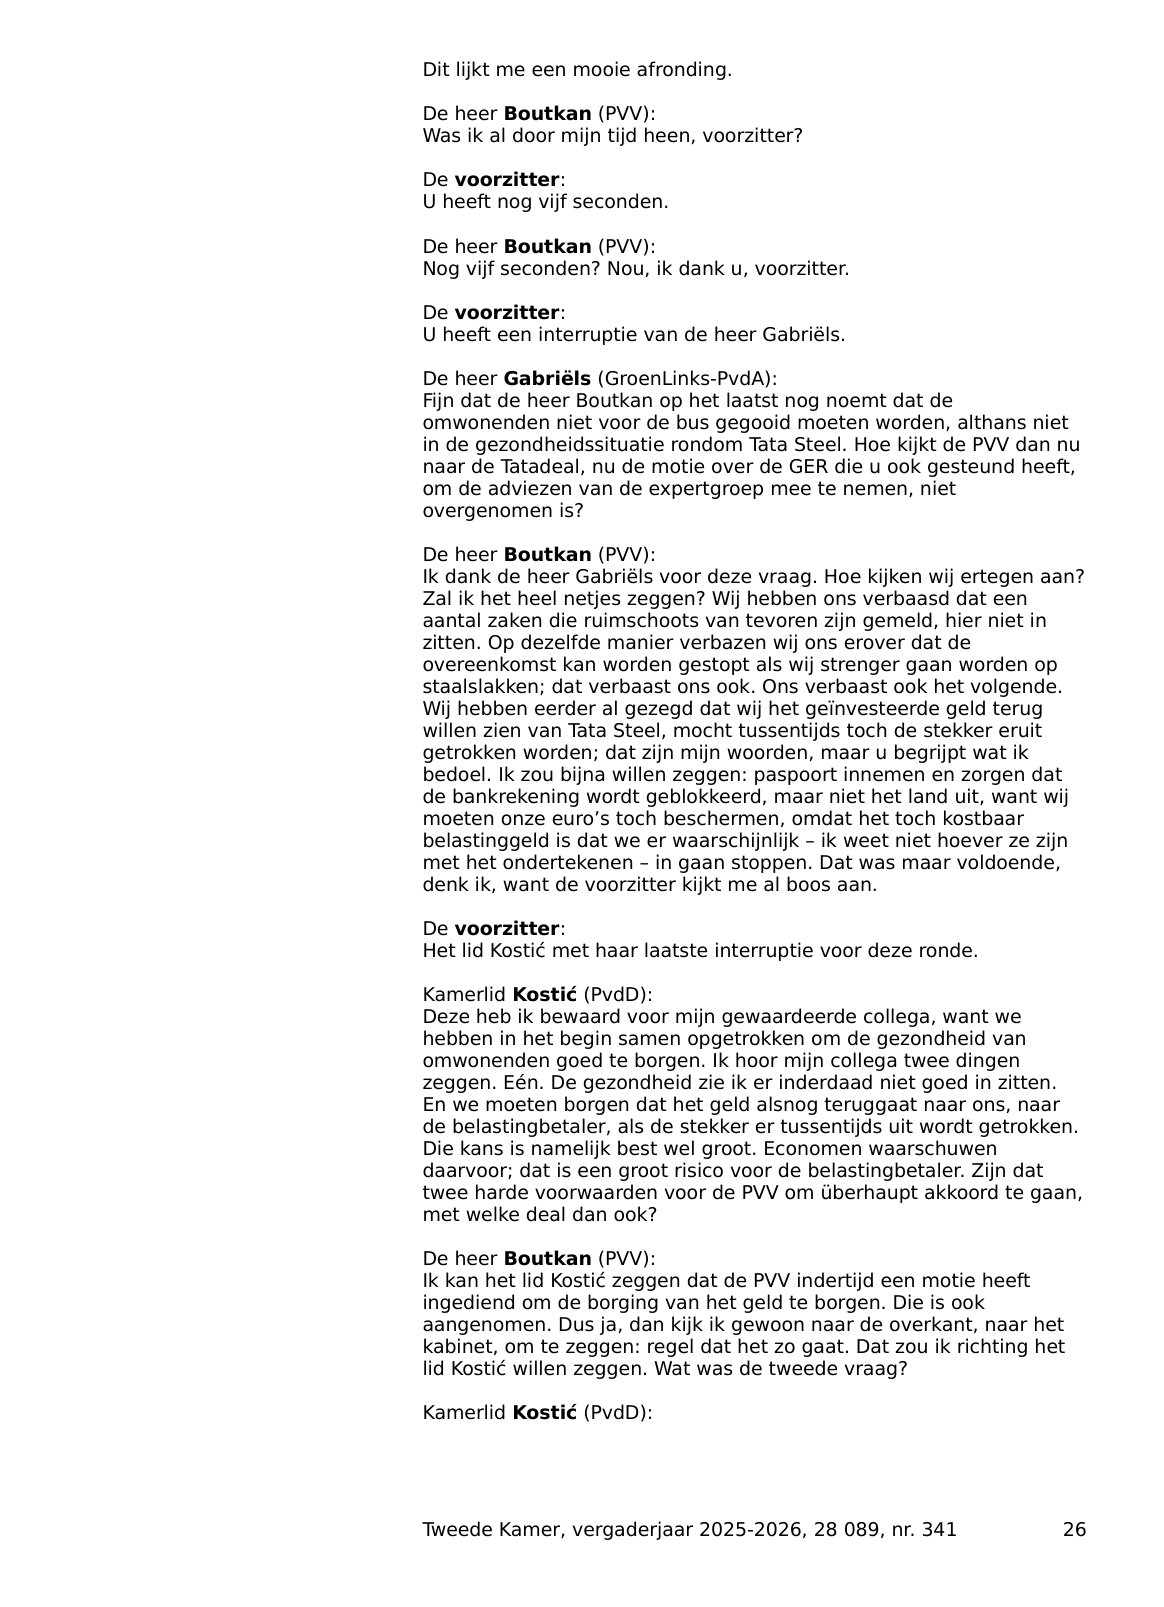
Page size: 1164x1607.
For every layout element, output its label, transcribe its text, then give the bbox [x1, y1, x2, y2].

text U heeft nog vijf seconden. [422, 191, 1087, 213]
text De heer Boutkan (PVV): [422, 544, 1087, 566]
text U heeft een interruptie van de heer Gabriëls. [422, 324, 1087, 346]
text De heer Boutkan (PVV): [422, 236, 1087, 257]
text Ik kan het lid Kostić zeggen dat de PVV indertijd een motie heeft ingediend om de borging van het geld te borgen. Die is ook aangenomen. Dus ja, dan kijk ik gewoon naar de overkant, naar het kabinet, om te zeggen: regel dat het zo gaat. Dat zou ik richting het lid Kostić willen zeggen. Wat was de tweede vraag? [422, 1270, 1087, 1380]
text De voorzitter: [422, 302, 1087, 324]
text Kamerlid Kostić (PvdD): [422, 984, 1087, 1006]
text Nog vijf seconden? Nou, ik dank u, voorzitter. [422, 257, 1087, 279]
text Dit lijkt me een mooie afronding. [422, 59, 1087, 81]
text Fijn dat de heer Boutkan op het laatst nog noemt dat de omwonenden niet voor de bus gegooid moeten worden, althans niet in de gezondheidssituatie rondom Tata Steel. Hoe kijkt de PVV dan nu naar de Tatadeal, nu de motie over de GER die u ook gesteund heeft, om de adviezen van de expertgroep mee te nemen, niet overgenomen is? [422, 390, 1087, 522]
text De heer Gabriëls (GroenLinks-PvdA): [422, 368, 1087, 390]
text De voorzitter: [422, 169, 1087, 191]
text Was ik al door mijn tijd heen, voorzitter? [422, 125, 1087, 147]
text De heer Boutkan (PVV): [422, 103, 1087, 125]
text Het lid Kostić met haar laatste interruptie voor deze ronde. [422, 940, 1087, 962]
text Deze heb ik bewaard voor mijn gewaardeerde collega, want we hebben in het begin samen opgetrokken om de gezondheid van omwonenden goed te borgen. Ik hoor mijn collega twee dingen zeggen. Eén. De gezondheid zie ik er inderdaad niet goed in zitten. En we moeten borgen dat het geld alsnog teruggaat naar ons, naar de belastingbetaler, als de stekker er tussentijds uit wordt getrokken. Die kans is namelijk best wel groot. Economen waarschuwen daarvoor; dat is een groot risico voor de belastingbetaler. Zijn dat twee harde voorwaarden voor de PVV om überhaupt akkoord te gaan, met welke deal dan ook? [422, 1006, 1087, 1226]
text Kamerlid Kostić (PvdD): [422, 1402, 1087, 1424]
text De heer Boutkan (PVV): [422, 1248, 1087, 1270]
text Ik dank de heer Gabriëls voor deze vraag. Hoe kijken wij ertegen aan? Zal ik het heel netjes zeggen? Wij hebben ons verbaasd dat een aantal zaken die ruimschoots van tevoren zijn gemeld, hier niet in zitten. Op dezelfde manier verbazen wij ons erover dat de overeenkomst kan worden gestopt als wij strenger gaan worden op staalslakken; dat verbaast ons ook. Ons verbaast ook het volgende. Wij hebben eerder al gezegd dat wij het geïnvesteerde geld terug willen zien van Tata Steel, mocht tussentijds toch de stekker eruit getrokken worden; dat zijn mijn woorden, maar u begrijpt wat ik bedoel. Ik zou bijna willen zeggen: paspoort innemen en zorgen dat de bankrekening wordt geblokkeerd, maar niet het land uit, want wij moeten onze euro’s toch beschermen, omdat het toch kostbaar belastinggeld is dat we er waarschijnlijk – ik weet niet hoever ze zijn met het ondertekenen – in gaan stoppen. Dat was maar voldoende, denk ik, want de voorzitter kijkt me al boos aan. [422, 566, 1087, 896]
text De voorzitter: [422, 918, 1087, 940]
